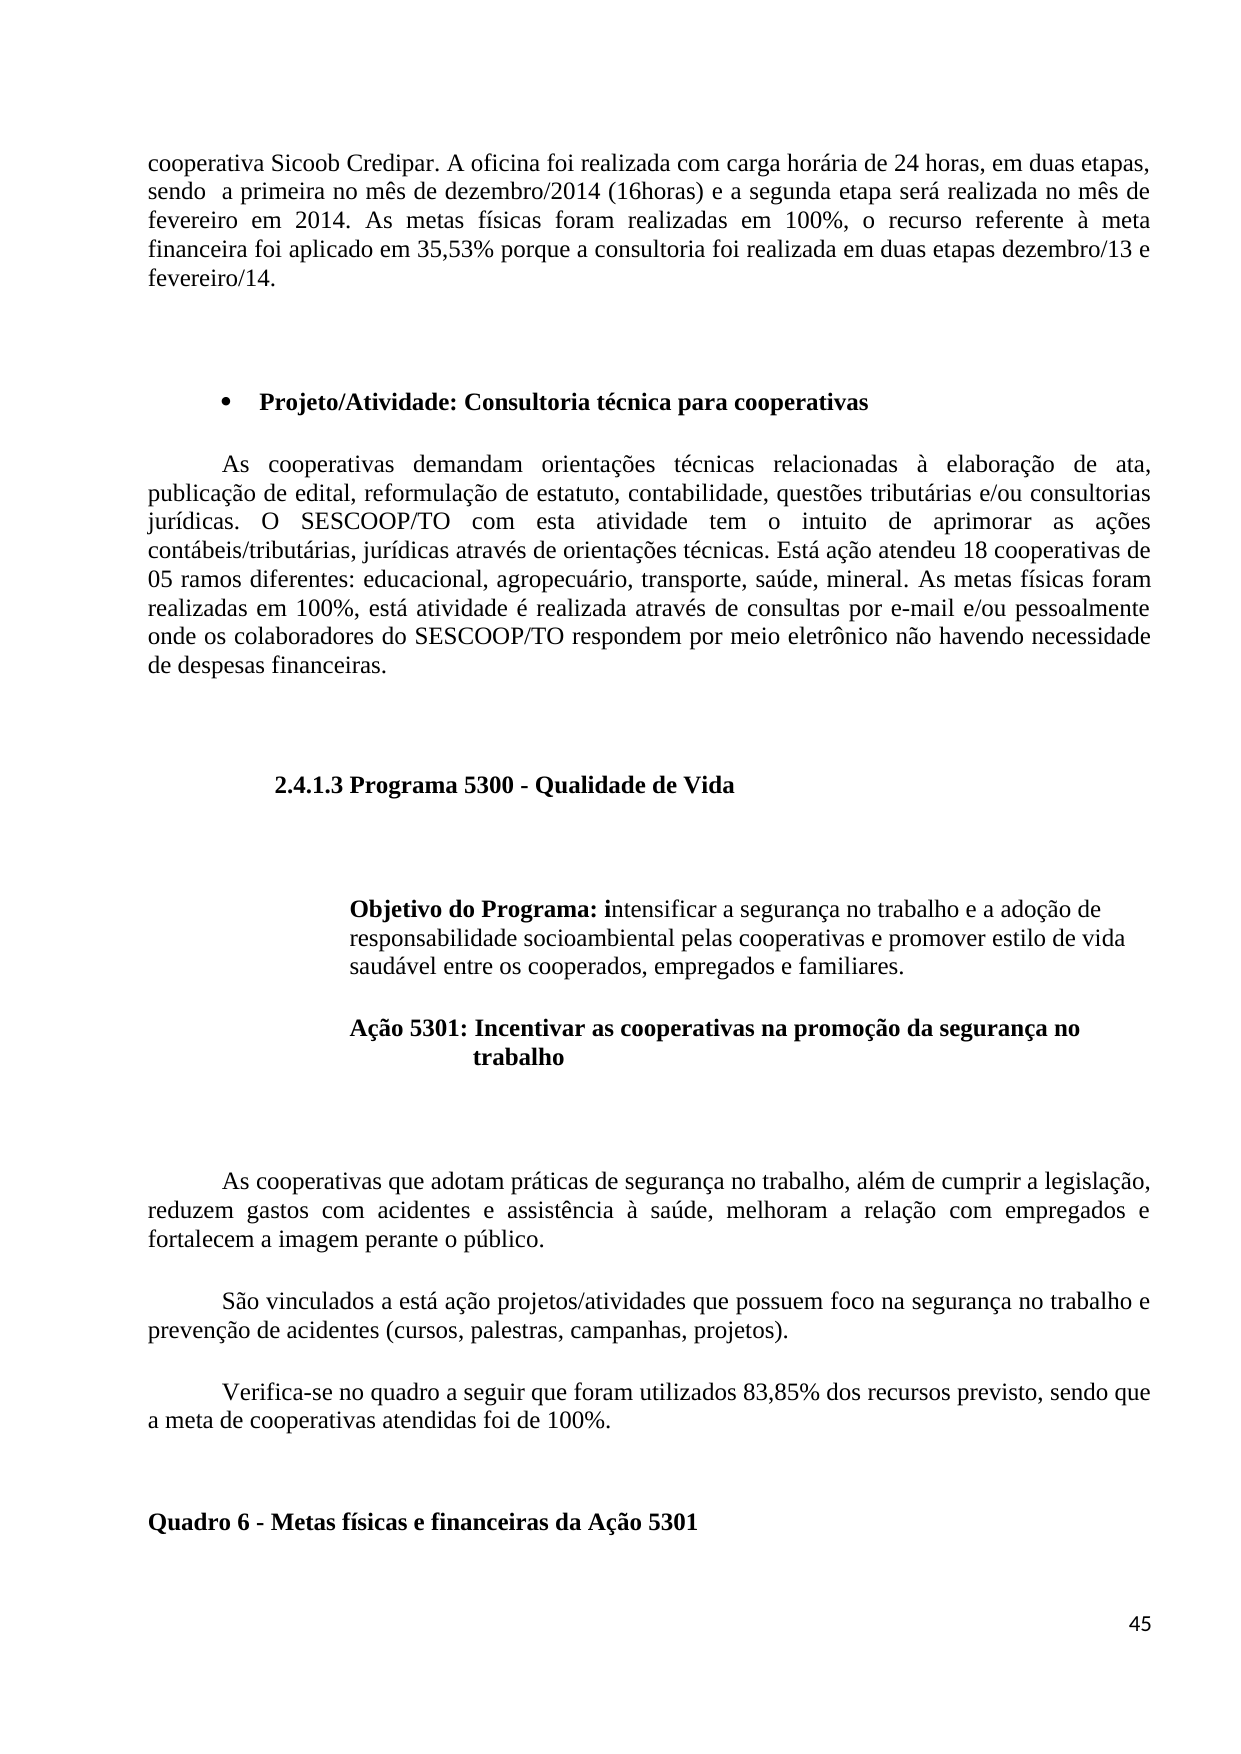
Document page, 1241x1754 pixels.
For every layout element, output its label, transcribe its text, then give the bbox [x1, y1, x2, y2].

list Programa 5300 - Qualidade de Vida [274, 770, 1152, 798]
text As cooperativas demandam orientações técnicas relacionadas à elaboração de ata, publicação de edital, reformulação de estatuto, contabilidade, questões tributárias e/ou consultorias jurídicas. O SESCOOP/TO com esta atividade tem o intuito de aprimorar as ações contábeis/tributárias, jurídicas através de orientações técnicas. Está ação atendeu 18 cooperativas de 05 ramos diferentes: educacional, agropecuário, transporte, saúde, mineral. As metas físicas foram realizadas em 100%, está atividade é realizada através de consultas por e-mail e/ou pessoalmente onde os colaboradores do SESCOOP/TO respondem por meio eletrônico não havendo necessidade de despesas financeiras. [148, 449, 1152, 679]
text Verifica-se no quadro a seguir que foram utilizados 83,85% dos recursos previsto, sendo que a meta de cooperativas atendidas foi de 100%. [148, 1377, 1152, 1434]
text Quadro 6 - Metas físicas e financeiras da Ação 5301 [148, 1507, 1152, 1536]
text São vinculados a está ação projetos/atividades que possuem foco na segurança no trabalho e prevenção de acidentes (cursos, palestras, campanhas, projetos). [148, 1286, 1152, 1343]
text As cooperativas que adotam práticas de segurança no trabalho, além de cumprir a legislação, reduzem gastos com acidentes e assistência à saúde, melhoram a relação com empregados e fortalecem a imagem perante o público. [148, 1166, 1152, 1253]
list Ação 5301: Incentivar as cooperativas na promoção da segurança no trabalho [349, 1013, 1152, 1071]
list cooperativa Sicoob Credipar. A oficina foi realizada com carga horária de 24 horas, em duas etapas, sendo a primeira no mês de dezembro/2014 (16horas) e a segunda etapa será realizada no mês de fevereiro em 2014. As metas físicas foram realizadas em 100%, o recurso referente à meta financeira foi aplicado em 35,53% porque a consultoria foi realizada em duas etapas dezembro/13 e fevereiro/14. [148, 148, 1152, 291]
list Projeto/Atividade: Consultoria técnica para cooperativas [222, 387, 1152, 416]
list Objetivo do Programa: intensificar a segurança no trabalho e a adoção de responsabilidade socioambiental pelas cooperativas e promover estilo de vida saudável entre os cooperados, empregados e familiares. [349, 894, 1152, 980]
